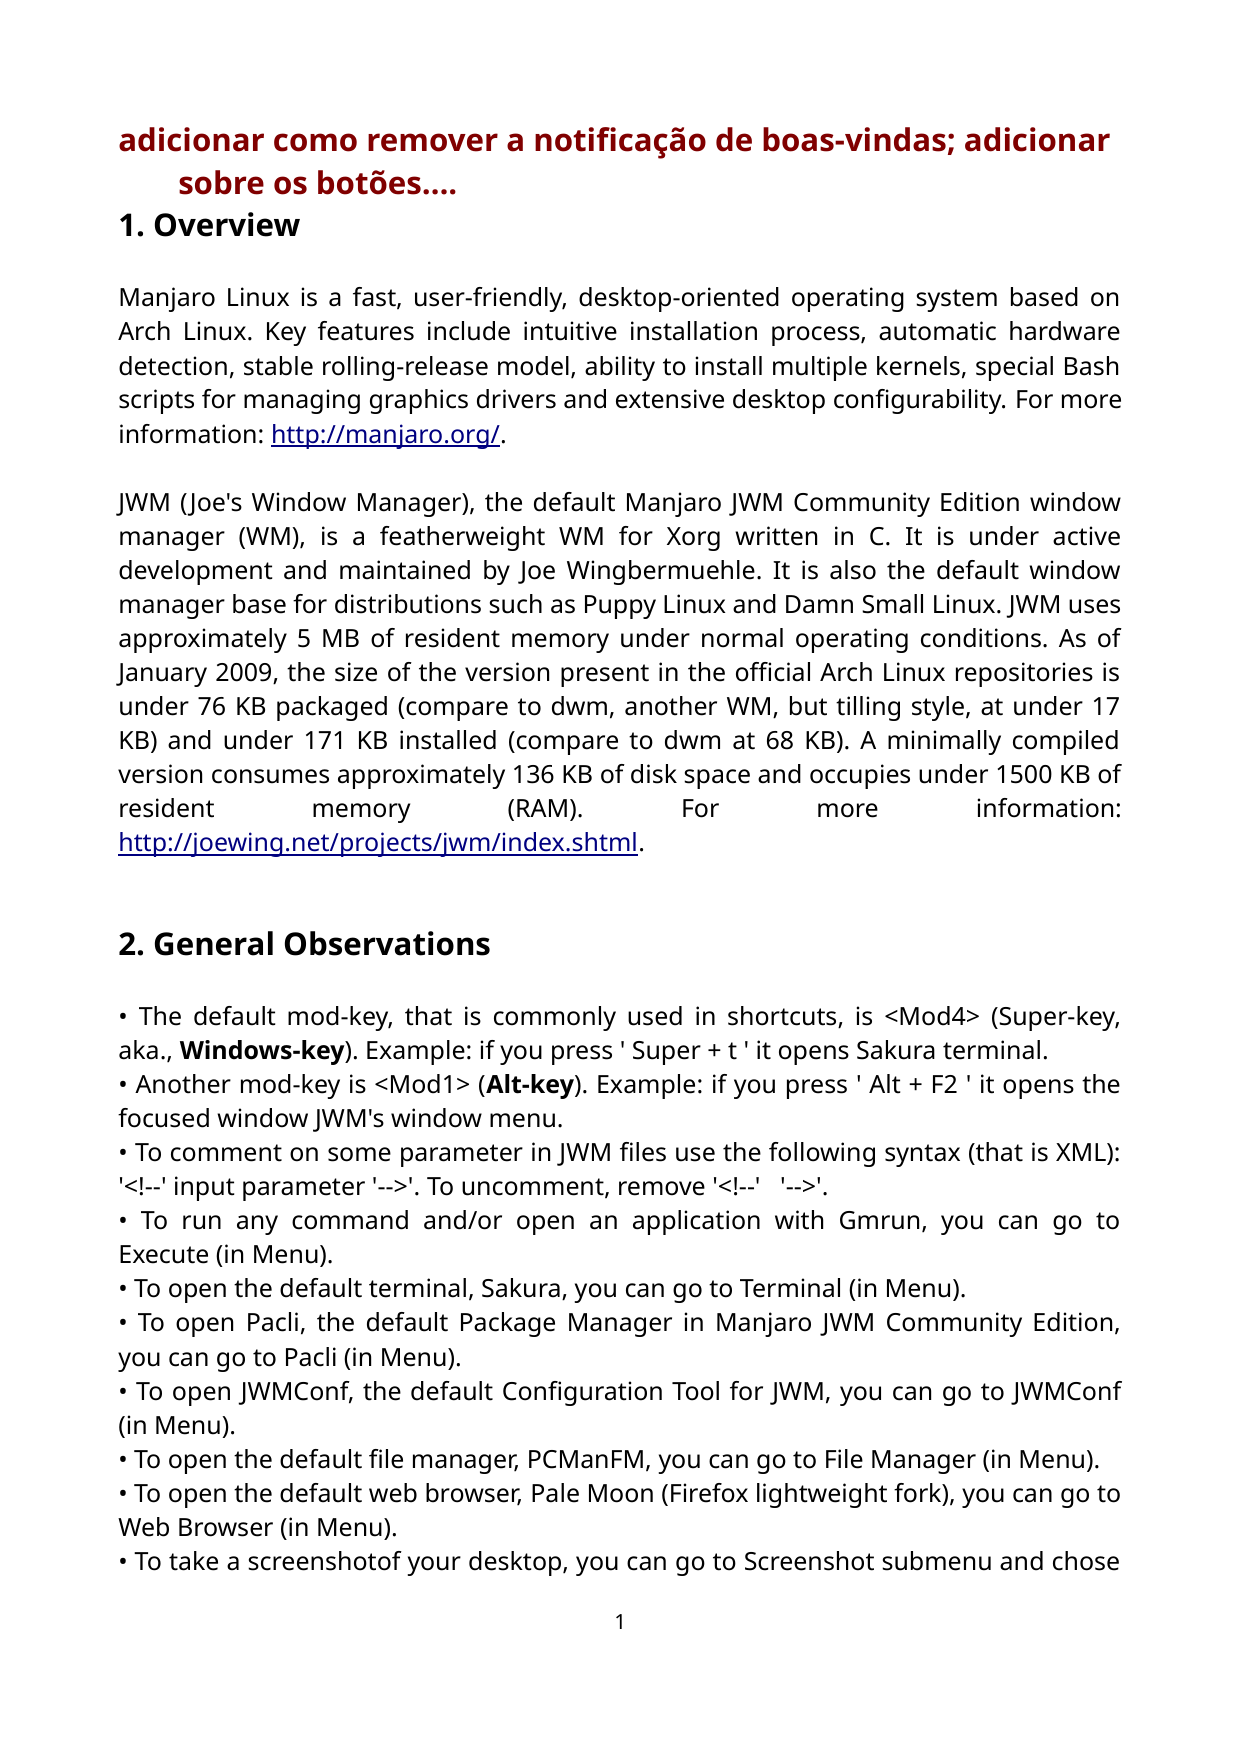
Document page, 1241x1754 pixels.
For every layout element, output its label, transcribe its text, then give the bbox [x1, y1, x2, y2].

text • The default mod-key, that is commonly used in shortcuts, is <Mod4> (Super-key, aka., Windows-key). Example: if you press ' Super + t ' it opens Sakura terminal. [118, 998, 1122, 1067]
text • To open the default web browser, Pale Moon (Firefox lightweight fork), you can go to Web Browser (in Menu). [118, 1475, 1122, 1543]
text • To open Pacli, the default Package Manager in Manjaro JWM Community Edition, you can go to Pacli (in Menu). [118, 1305, 1122, 1373]
subtitle 2. General Observations [118, 922, 1122, 964]
subtitle 1. Overview [118, 203, 1122, 246]
text • To open the default file manager, PCManFM, you can go to File Manager (in Menu). [118, 1441, 1122, 1475]
text • To open the default terminal, Sakura, you can go to Terminal (in Menu). [118, 1271, 1122, 1305]
subtitle adicionar como remover a notificação de boas-vindas; adicionar sobre os botões…. [118, 118, 1122, 203]
text • To comment on some parameter in JWM files use the following syntax (that is XML): '<!--' input parameter '-->'. To uncomment, remove '<!--' '-->'. [118, 1135, 1122, 1203]
text JWM (Joe's Window Manager), the default Manjaro JWM Community Edition window manager (WM), is a featherweight WM for Xorg written in C. It is under active development and maintained by Joe Wingbermuehle. It is also the default window manager base for distributions such as Puppy Linux and Damn Small Linux. JWM uses approximately 5 MB of resident memory under normal operating conditions. As of January 2009, the size of the version present in the official Arch Linux repositories is under 76 KB packaged (compare to dwm, another WM, but tilling style, at under 17 KB) and under 171 KB installed (compare to dwm at 68 KB). A minimally compiled version consumes approximately 136 KB of disk space and occupies under 1500 KB of resident memory (RAM). For more information: http://joewing.net/projects/jwm/index.shtml. [118, 484, 1122, 859]
text • To take a screenshotof your desktop, you can go to Screenshot submenu and chose [118, 1543, 1122, 1578]
text Manjaro Linux is a fast, user-friendly, desktop-oriented operating system based on Arch Linux. Key features include intuitive installation process, automatic hardware detection, stable rolling-release model, ability to install multiple kernels, special Bash scripts for managing graphics drivers and extensive desktop configurability. For more information: http://manjaro.org/. [118, 280, 1122, 450]
text • To run any command and/or open an application with Gmrun, you can go to Execute (in Menu). [118, 1203, 1122, 1271]
text • To open JWMConf, the default Configuration Tool for JWM, you can go to JWMConf (in Menu). [118, 1373, 1122, 1441]
text • Another mod-key is <Mod1> (Alt-key). Example: if you press ' Alt + F2 ' it opens the focused window JWM's window menu. [118, 1067, 1122, 1135]
